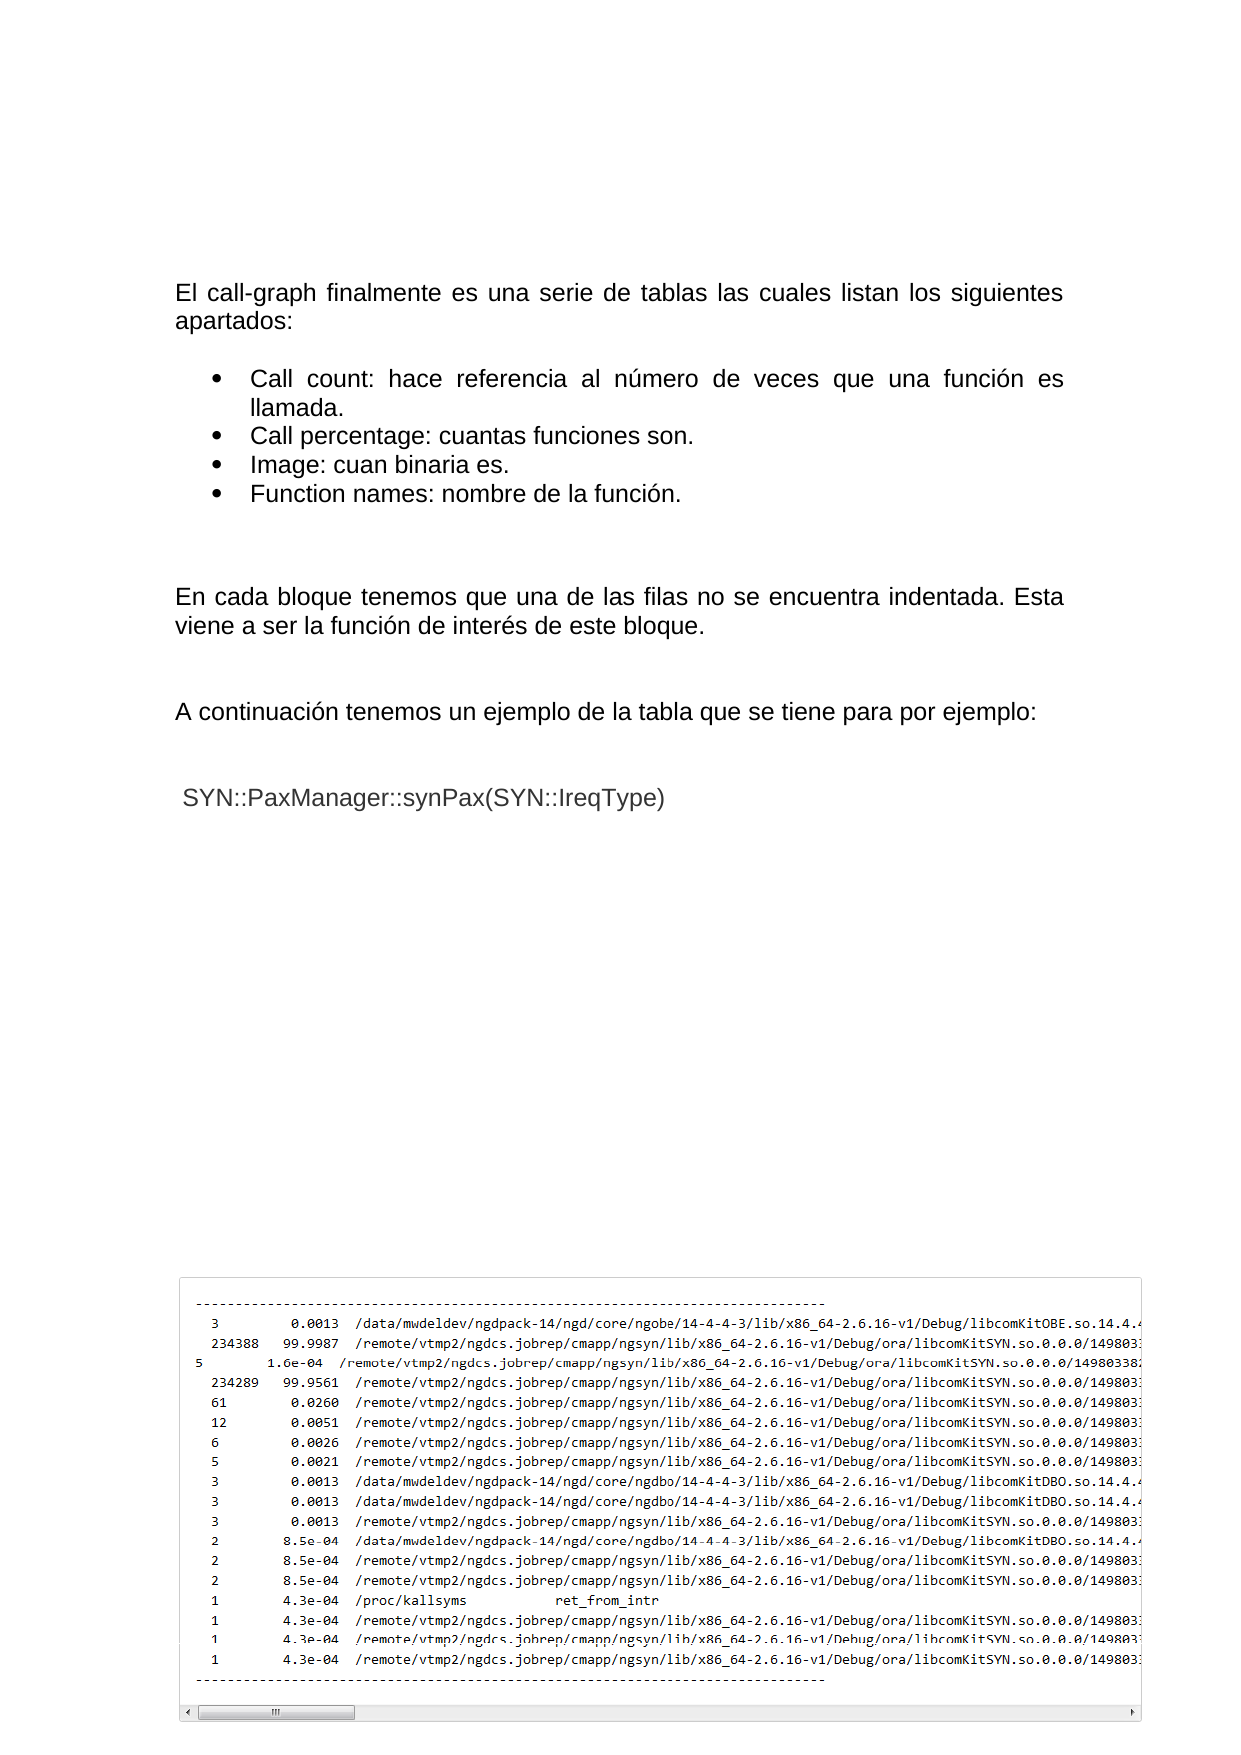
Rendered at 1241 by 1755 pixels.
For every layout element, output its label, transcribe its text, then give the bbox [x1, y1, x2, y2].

text A continuación tenemos un ejemplo de la tabla que se tiene para por ejemplo: [175, 697, 1065, 726]
list Function names: nombre de la función. [212, 479, 1065, 508]
list Call percentage: cuantas funciones son. [212, 421, 1065, 450]
text En cada bloque tenemos que una de las filas no se encuentra indentada. Esta viene a ser la función de interés de este bloque. [175, 582, 1065, 639]
picture [175, 1272, 1162, 1723]
text SYN::PaxManager::synPax(SYN::IreqType) [175, 783, 1065, 812]
list Image: cuan binaria es. [212, 450, 1065, 479]
list Call count: hace referencia al número de veces que una función es llamada. [212, 364, 1065, 421]
text El call-graph finalmente es una serie de tablas las cuales listan los siguientes apartados: [175, 277, 1065, 335]
